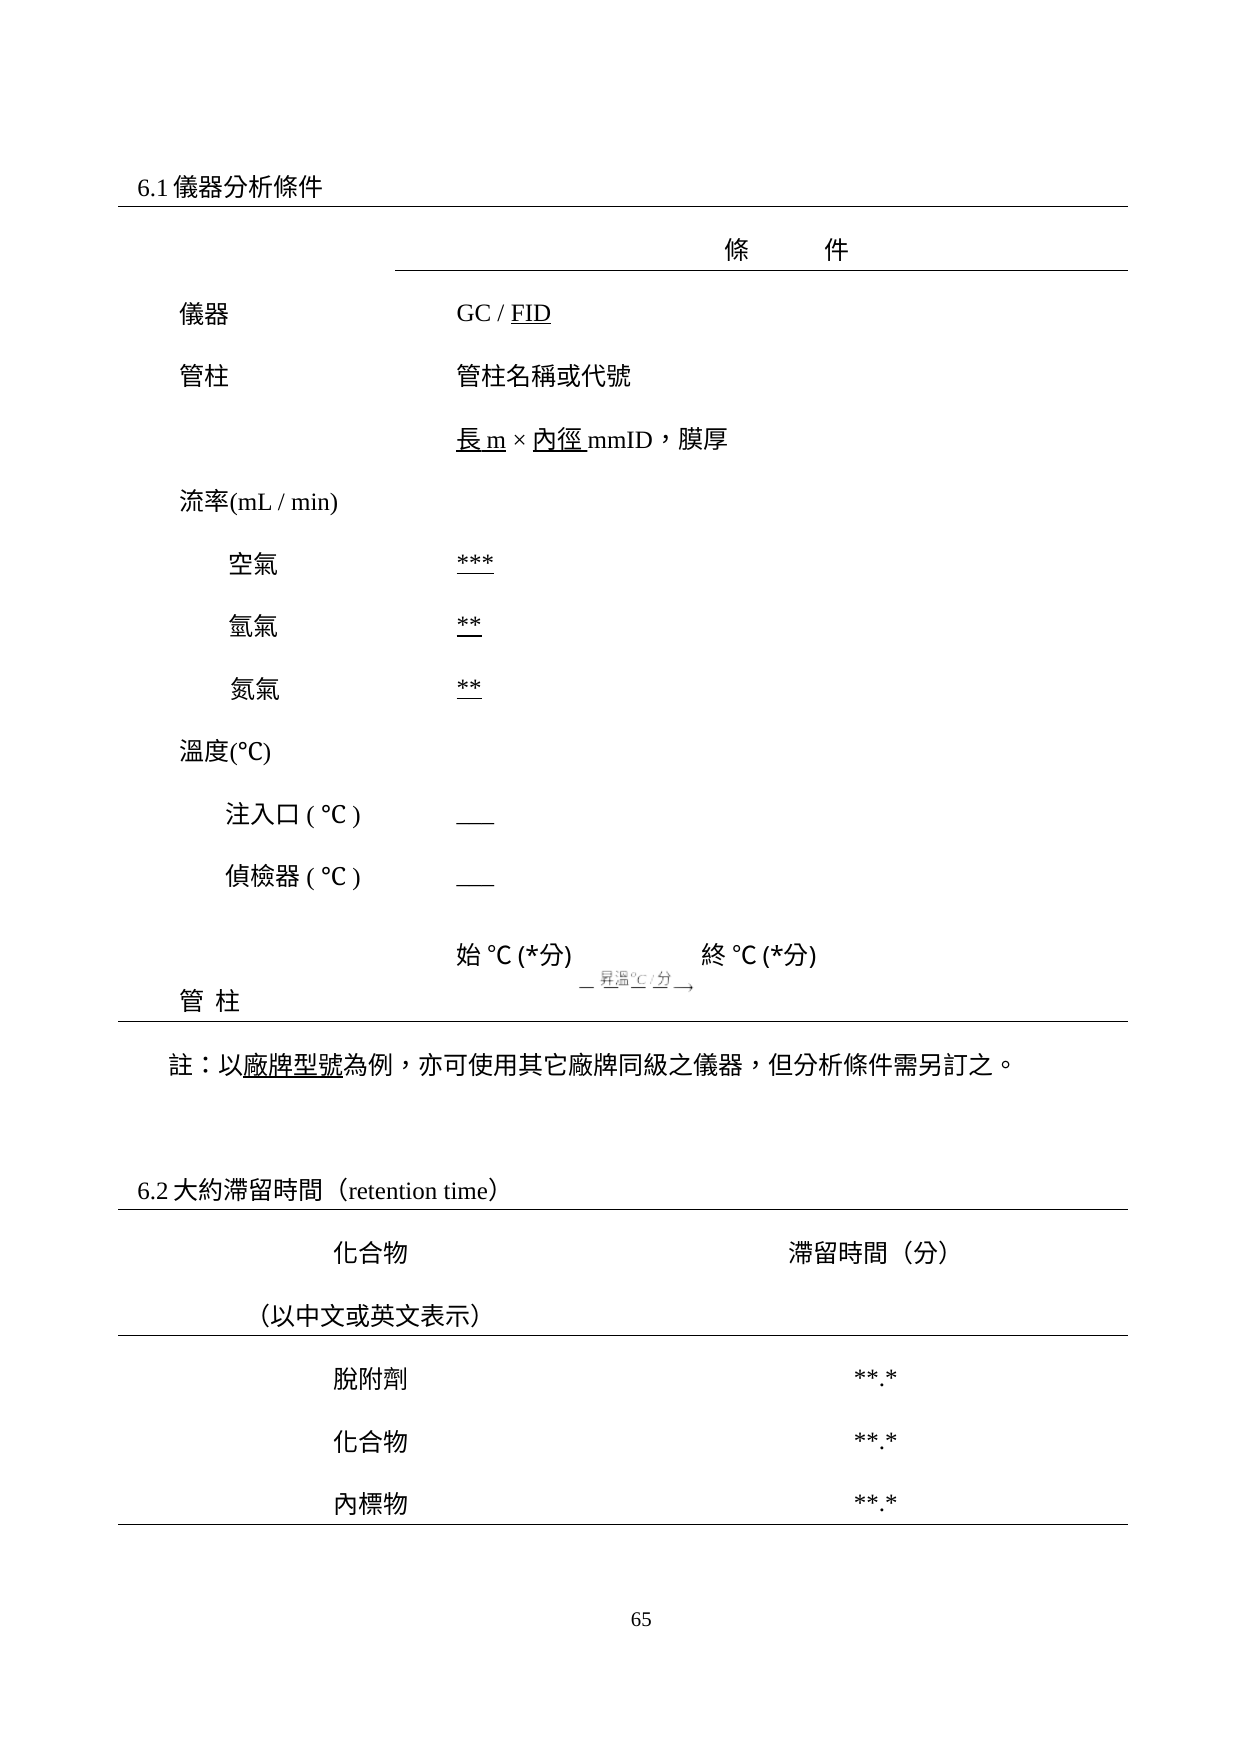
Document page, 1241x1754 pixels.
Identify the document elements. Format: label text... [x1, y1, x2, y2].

text 註：以廠牌型號為例，亦可使用其它廠牌同級之儀器，但分析條件需另訂之。 [118, 1022, 1122, 1084]
table_cell **.* **.* **.* [623, 1336, 1128, 1524]
table_cell 脫附劑 化合物 內標物 [118, 1336, 623, 1524]
table_header 條 件 [395, 207, 1128, 269]
table_cell GC / FID 管柱名稱或代號 長m × 內徑mmID，膜厚 *** ** ** ___ ___ 始 ℃ (*分)終 ℃ (*分) [395, 271, 1128, 1021]
table_cell 儀器 管柱 流率(mL / min) 空氣 氫氣 氮氣 溫度(℃) 注入口 ( ℃ ) 偵檢器 ( ℃ ) 管 柱 [118, 270, 395, 1021]
table_header [118, 207, 395, 269]
table_header 化合物 （以中文或英文表示） [118, 1210, 623, 1335]
text 6.2大約滯留時間（retention time） [137, 1147, 1122, 1209]
table_header 滯留時間（分） [623, 1210, 1128, 1335]
text 6.1儀器分析條件 [137, 143, 1122, 206]
